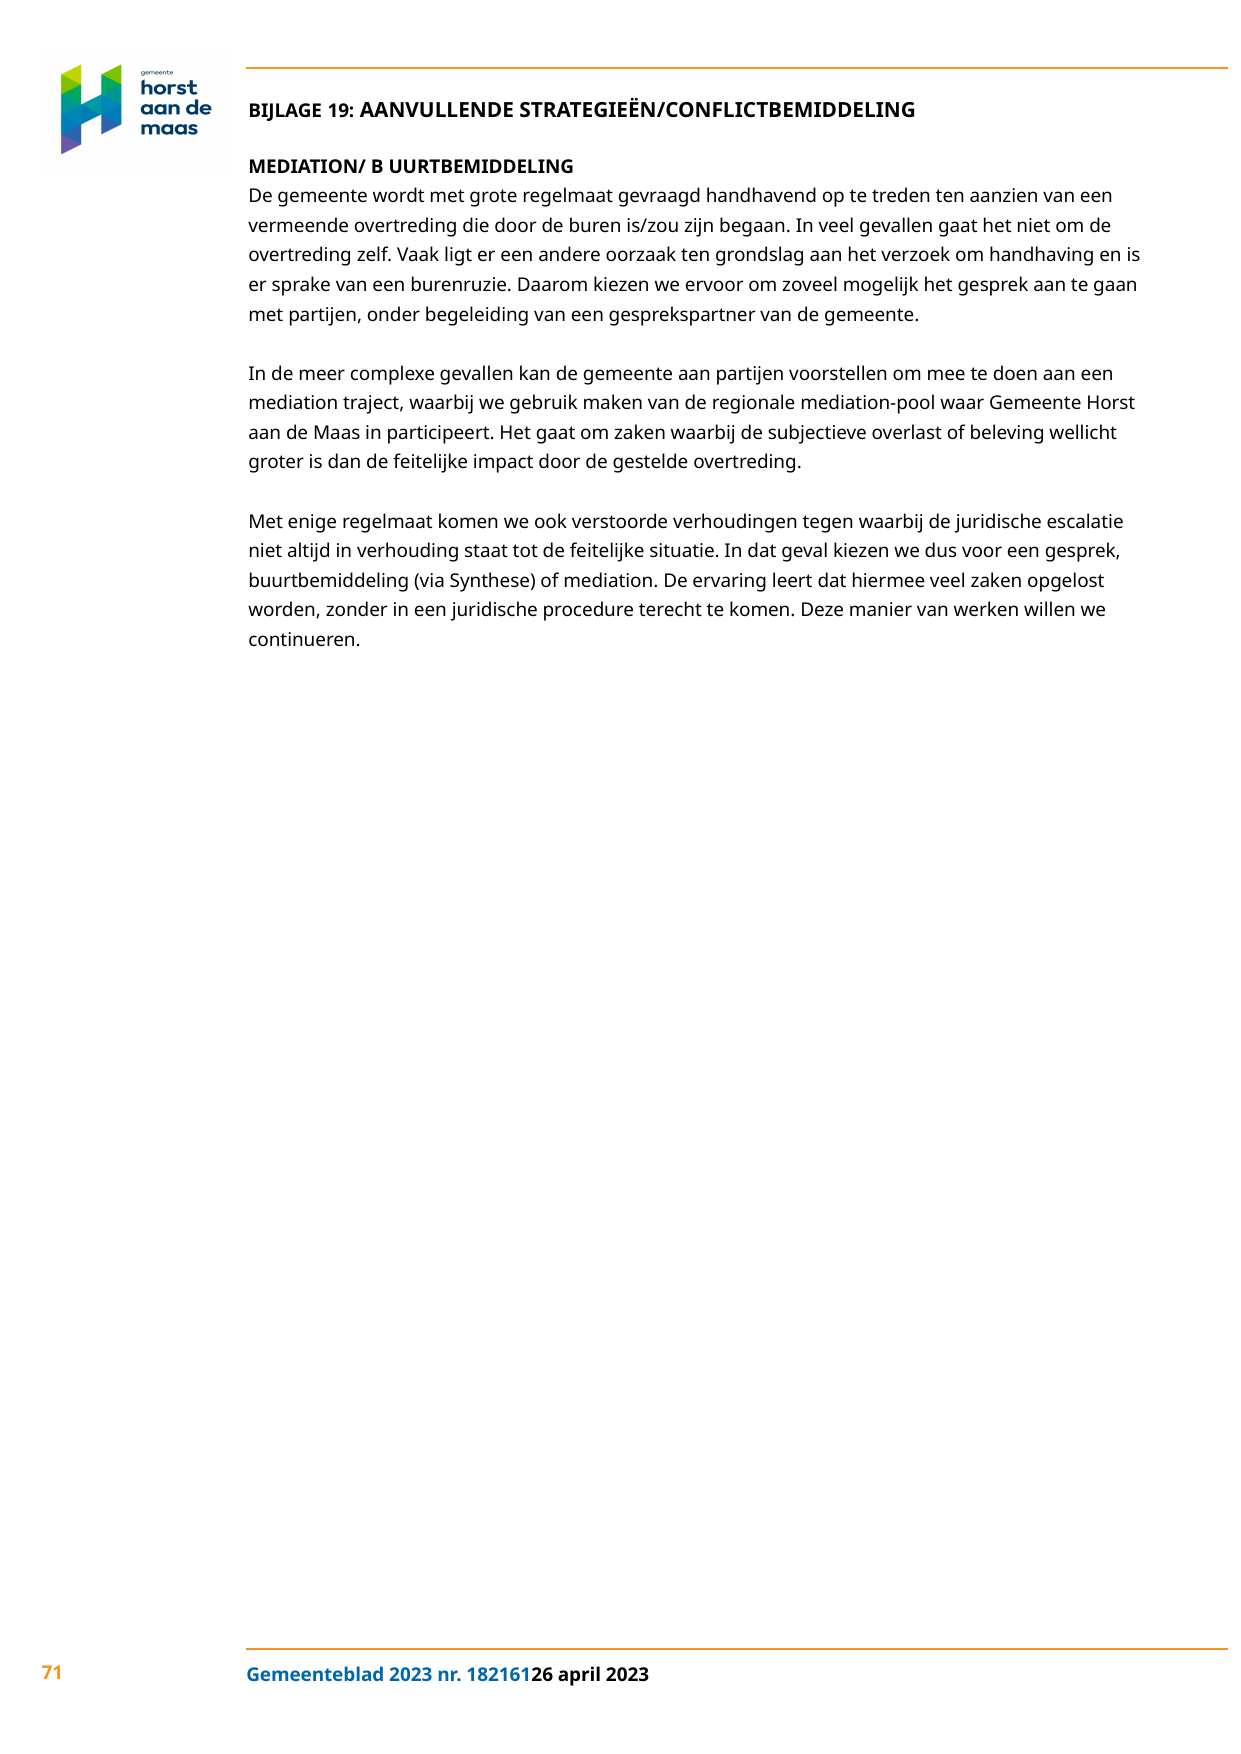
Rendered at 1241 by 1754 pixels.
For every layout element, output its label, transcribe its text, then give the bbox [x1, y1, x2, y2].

text MEDIATION/ B UURTBEMIDDELING [248, 153, 1152, 179]
picture [41, 47, 231, 172]
text In de meer complexe gevallen kan de gemeente aan partijen voorstellen om mee te doen aan een mediation traject, waarbij we gebruik maken van de regionale mediation-pool waar Gemeente Horst aan de Maas in participeert. Het gaat om zaken waarbij de subjectieve overlast of beleving wellicht groter is dan de feitelijke impact door de gestelde overtreding. [248, 360, 1152, 474]
text BIJLAGE 19: AANVULLENDE STRATEGIEËN/CONFLICTBEMIDDELING [248, 95, 1152, 123]
text De gemeente wordt met grote regelmaat gevraagd handhavend op te treden ten aanzien van een vermeende overtreding die door de buren is/zou zijn begaan. In veel gevallen gaat het niet om de overtreding zelf. Vaak ligt er een andere oorzaak ten grondslag aan het verzoek om handhaving en is er sprake van een burenruzie. Daarom kiezen we ervoor om zoveel mogelijk het gesprek aan te gaan met partijen, onder begeleiding van een gesprekspartner van de gemeente. [248, 182, 1152, 327]
text Met enige regelmaat komen we ook verstoorde verhoudingen tegen waarbij de juridische escalatie niet altijd in verhouding staat tot de feitelijke situatie. In dat geval kiezen we dus voor een gesprek, buurtbemiddeling (via Synthese) of mediation. De ervaring leert dat hiermee veel zaken opgelost worden, zonder in een juridische procedure terecht te komen. Deze manier van werken willen we continueren. [248, 508, 1152, 652]
